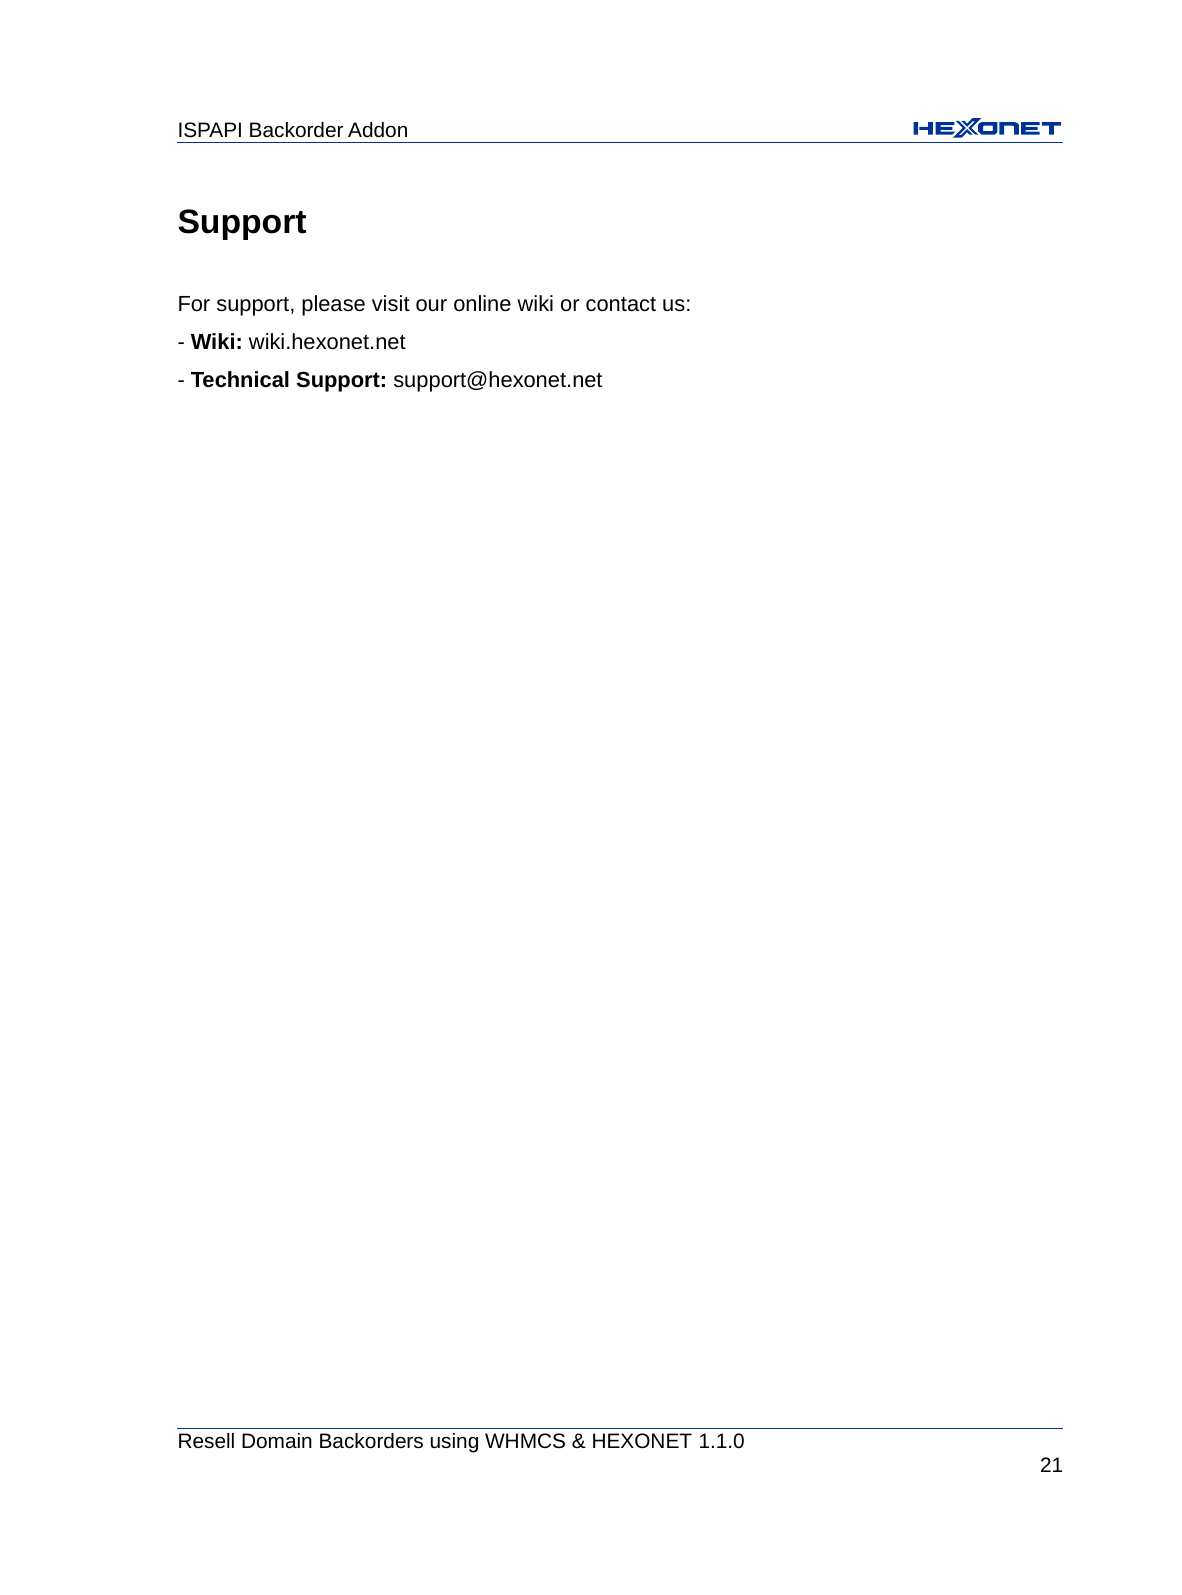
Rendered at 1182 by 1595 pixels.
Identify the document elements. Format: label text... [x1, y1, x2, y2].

subtitle Support [177, 202, 1063, 241]
text - Technical Support: support@hexonet.net [177, 367, 1063, 392]
text - Wiki: wiki.hexonet.net [177, 329, 1063, 354]
text For support, please visit our online wiki or contact us: [177, 291, 1063, 316]
